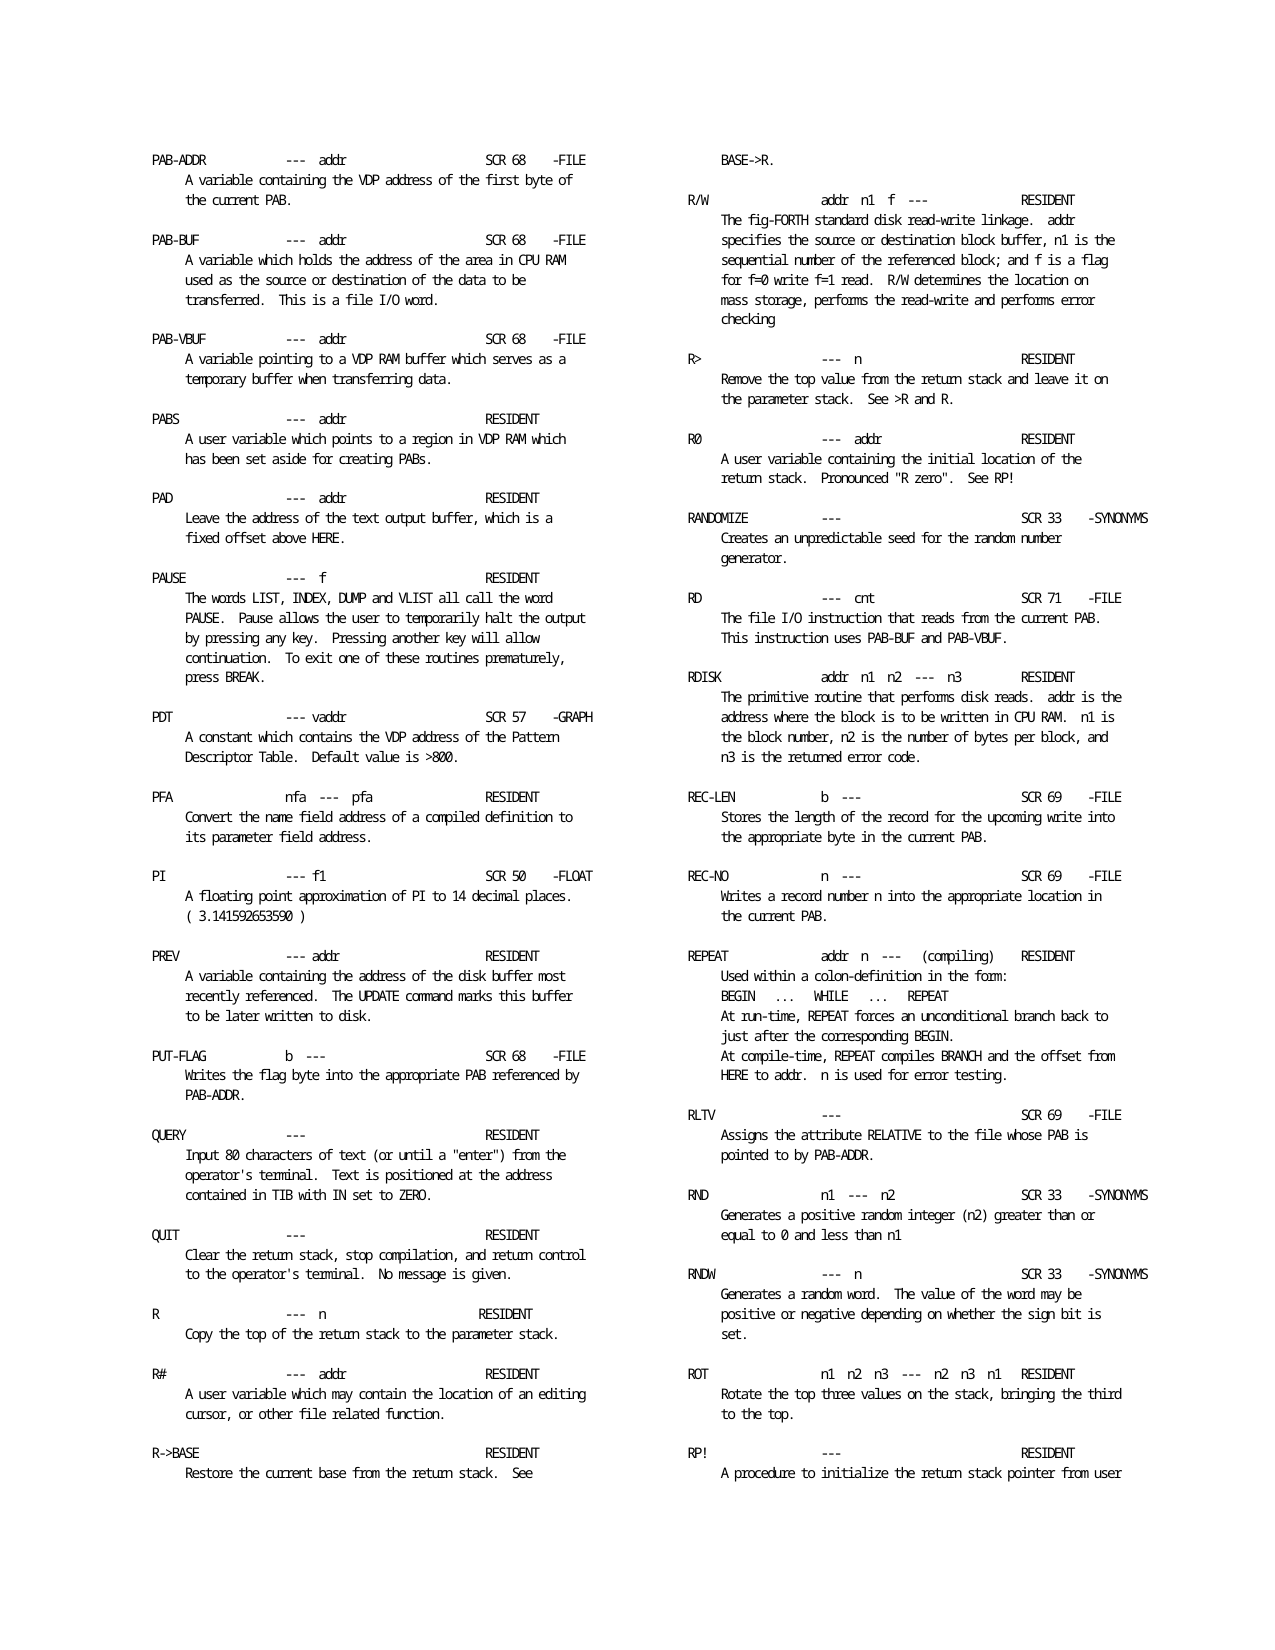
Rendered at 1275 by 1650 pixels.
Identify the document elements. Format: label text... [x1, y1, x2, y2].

text PAD --- addr RESIDENT [151, 488, 642, 508]
text continuation. To exit one of these routines prematurely, [151, 647, 642, 667]
text REC-LEN b --- SCR 69 -FILE [687, 787, 1177, 807]
text Clear the return stack, stop compilation, and return control [151, 1244, 642, 1264]
text pointed to by PAB-ADDR. [687, 1145, 1177, 1165]
text the parameter stack. See >R and R. [687, 389, 1177, 409]
text Restore the current base from the return stack. See [151, 1463, 642, 1483]
text Rotate the top three values on the stack, bringing the third [687, 1383, 1177, 1403]
text Creates an unpredictable seed for the random number [687, 528, 1177, 548]
text n3 is the returned error code. [687, 747, 1177, 767]
text PABS --- addr RESIDENT [151, 409, 642, 428]
text R --- n RESIDENT [151, 1304, 642, 1324]
text BASE->R. [687, 150, 1177, 170]
text PI --- f1 SCR 50 -FLOAT [151, 866, 642, 886]
text mass storage, performs the read-write and performs error [687, 289, 1177, 309]
text RDISK addr n1 n2 --- n3 RESIDENT [687, 667, 1177, 687]
text PFA nfa --- pfa RESIDENT [151, 787, 642, 807]
text PAB-ADDR --- addr SCR 68 -FILE [151, 150, 642, 170]
text A user variable containing the initial location of the [687, 448, 1177, 468]
text ROT n1 n2 n3 --- n2 n3 n1 RESIDENT [687, 1364, 1177, 1383]
text Assigns the attribute RELATIVE to the file whose PAB is [687, 1125, 1177, 1145]
text A variable pointing to a VDP RAM buffer which serves as a [151, 349, 642, 369]
text REPEAT addr n --- (compiling) RESIDENT [687, 946, 1177, 966]
text A constant which contains the VDP address of the Pattern [151, 727, 642, 747]
text This instruction uses PAB-BUF and PAB-VBUF. [687, 627, 1177, 647]
text Remove the top value from the return stack and leave it on [687, 369, 1177, 389]
text set. [687, 1324, 1177, 1344]
text has been set aside for creating PABs. [151, 448, 642, 468]
text At run-time, REPEAT forces an unconditional branch back to [687, 1006, 1177, 1025]
text Stores the length of the record for the upcoming write into [687, 807, 1177, 826]
text contained in TIB with IN set to ZERO. [151, 1184, 642, 1204]
text The words LIST, INDEX, DUMP and VLIST all call the word [151, 588, 642, 608]
text A variable which holds the address of the area in CPU RAM [151, 249, 642, 269]
text positive or negative depending on whether the sign bit is [687, 1304, 1177, 1324]
text A user variable which points to a region in VDP RAM which [151, 428, 642, 448]
text R> --- n RESIDENT [687, 349, 1177, 369]
text BEGIN ... WHILE ... REPEAT [687, 986, 1177, 1006]
text ( 3.141592653590 ) [151, 906, 642, 926]
text checking [687, 309, 1177, 329]
text for f=0 write f=1 read. R/W determines the location on [687, 269, 1177, 289]
text equal to 0 and less than n1 [687, 1224, 1177, 1244]
text to be later written to disk. [151, 1006, 642, 1025]
text used as the source or destination of the data to be [151, 269, 642, 289]
text The file I/O instruction that reads from the current PAB. [687, 608, 1177, 627]
text Generates a random word. The value of the word may be [687, 1284, 1177, 1304]
text fixed offset above HERE. [151, 528, 642, 548]
text The fig-FORTH standard disk read-write linkage. addr [687, 210, 1177, 229]
text Descriptor Table. Default value is >800. [151, 747, 642, 767]
text the current PAB. [151, 190, 642, 210]
text PAUSE --- f RESIDENT [151, 568, 642, 588]
text its parameter field address. [151, 826, 642, 846]
text Convert the name field address of a compiled definition to [151, 807, 642, 826]
text PAB-ADDR. [151, 1085, 642, 1105]
text return stack. Pronounced "R zero". See RP! [687, 468, 1177, 488]
text QUIT --- RESIDENT [151, 1224, 642, 1244]
text A procedure to initialize the return stack pointer from user [687, 1463, 1177, 1483]
text specifies the source or destination block buffer, n1 is the [687, 229, 1177, 249]
text temporary buffer when transferring data. [151, 369, 642, 389]
text A user variable which may contain the location of an editing [151, 1383, 642, 1403]
text R->BASE RESIDENT [151, 1443, 642, 1463]
text RND n1 --- n2 SCR 33 -SYNONYMS [687, 1184, 1177, 1204]
text just after the corresponding BEGIN. [687, 1025, 1177, 1045]
text HERE to addr. n is used for error testing. [687, 1065, 1177, 1085]
text Writes the flag byte into the appropriate PAB referenced by [151, 1065, 642, 1085]
text PDT --- vaddr SCR 57 -GRAPH [151, 707, 642, 727]
text A variable containing the address of the disk buffer most [151, 966, 642, 986]
text R# --- addr RESIDENT [151, 1364, 642, 1383]
text A variable containing the VDP address of the first byte of [151, 170, 642, 190]
text The primitive routine that performs disk reads. addr is the [687, 687, 1177, 707]
text the current PAB. [687, 906, 1177, 926]
text REC-NO n --- SCR 69 -FILE [687, 866, 1177, 886]
text At compile-time, REPEAT compiles BRANCH and the offset from [687, 1045, 1177, 1065]
text RLTV --- SCR 69 -FILE [687, 1105, 1177, 1125]
text R/W addr n1 f --- RESIDENT [687, 190, 1177, 210]
text Writes a record number n into the appropriate location in [687, 886, 1177, 906]
text operator's terminal. Text is positioned at the address [151, 1165, 642, 1184]
text generator. [687, 548, 1177, 568]
text the appropriate byte in the current PAB. [687, 826, 1177, 846]
text cursor, or other file related function. [151, 1403, 642, 1423]
text Copy the top of the return stack to the parameter stack. [151, 1324, 642, 1344]
text sequential number of the referenced block; and f is a flag [687, 249, 1177, 269]
text to the top. [687, 1403, 1177, 1423]
text RANDOMIZE --- SCR 33 -SYNONYMS [687, 508, 1177, 528]
text to the operator's terminal. No message is given. [151, 1264, 642, 1284]
text the block number, n2 is the number of bytes per block, and [687, 727, 1177, 747]
text A floating point approximation of PI to 14 decimal places. [151, 886, 642, 906]
text Input 80 characters of text (or until a "enter") from the [151, 1145, 642, 1165]
text address where the block is to be written in CPU RAM. n1 is [687, 707, 1177, 727]
text Leave the address of the text output buffer, which is a [151, 508, 642, 528]
text by pressing any key. Pressing another key will allow [151, 627, 642, 647]
text RP! --- RESIDENT [687, 1443, 1177, 1463]
text PUT-FLAG b --- SCR 68 -FILE [151, 1045, 642, 1065]
text PAB-BUF --- addr SCR 68 -FILE [151, 229, 642, 249]
text PAUSE. Pause allows the user to temporarily halt the output [151, 608, 642, 627]
text R0 --- addr RESIDENT [687, 428, 1177, 448]
text press BREAK. [151, 667, 642, 687]
text RD --- cnt SCR 71 -FILE [687, 588, 1177, 608]
text QUERY --- RESIDENT [151, 1125, 642, 1145]
text Used within a colon-definition in the form: [687, 966, 1177, 986]
text PAB-VBUF --- addr SCR 68 -FILE [151, 329, 642, 349]
text Generates a positive random integer (n2) greater than or [687, 1204, 1177, 1224]
text transferred. This is a file I/O word. [151, 289, 642, 309]
text recently referenced. The UPDATE command marks this buffer [151, 986, 642, 1006]
text RNDW --- n SCR 33 -SYNONYMS [687, 1264, 1177, 1284]
text PREV --- addr RESIDENT [151, 946, 642, 966]
